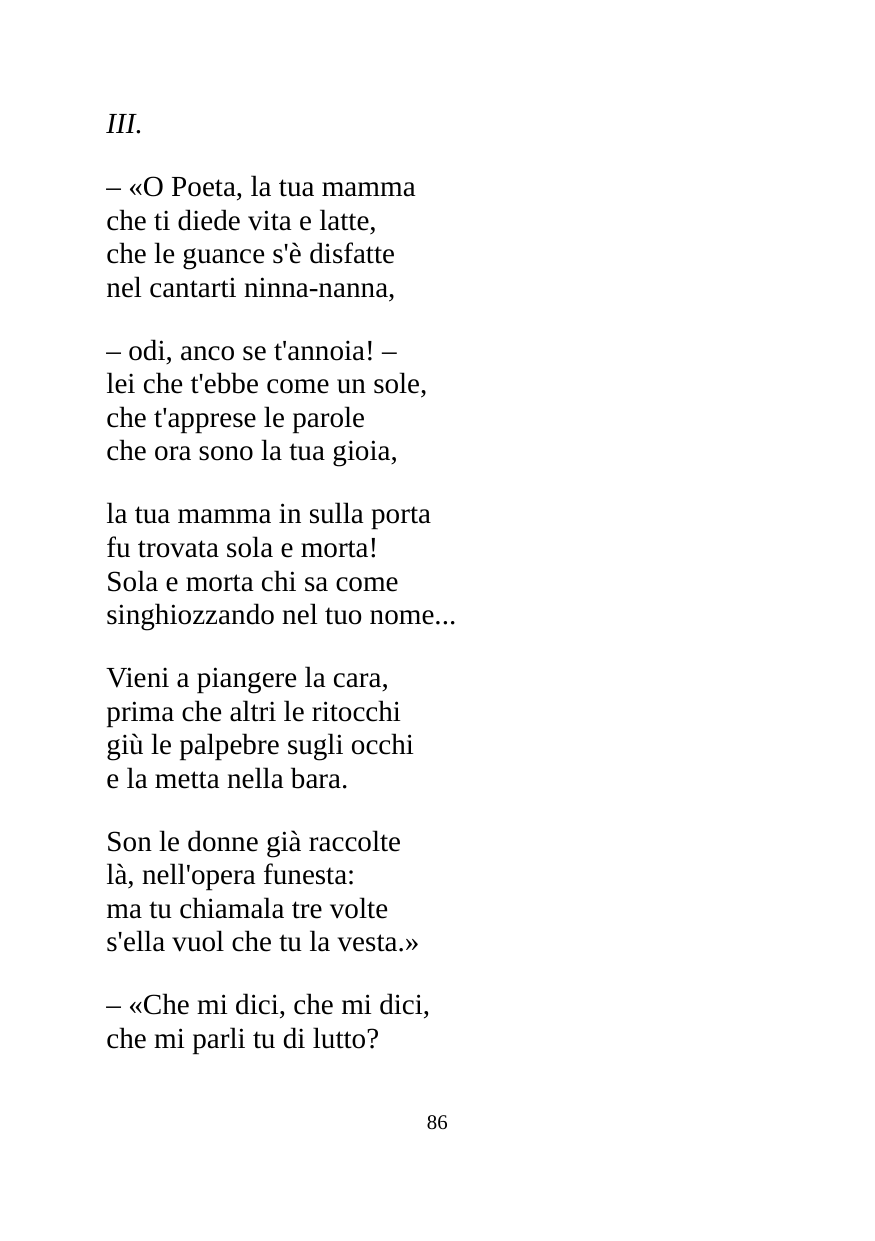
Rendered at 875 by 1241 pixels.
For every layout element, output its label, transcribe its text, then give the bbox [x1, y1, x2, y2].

text Son le donne già raccolte [106, 824, 768, 857]
text là, nell'opera funesta: [106, 857, 768, 891]
text Vieni a piangere la cara, [106, 660, 768, 694]
text che le guance s'è disfatte [106, 236, 768, 270]
text nel cantarti ninna-nanna, [106, 270, 768, 303]
text ma tu chiamala tre volte [106, 891, 768, 924]
text fu trovata sola e morta! [106, 530, 768, 564]
text – «Che mi dici, che mi dici, [106, 987, 768, 1021]
text giù le palpebre sugli occhi [106, 727, 768, 761]
text s'ella vuol che tu la vesta.» [106, 924, 768, 958]
text la tua mamma in sulla porta [106, 497, 768, 530]
text che t'apprese le parole [106, 400, 768, 433]
subtitle III. [106, 106, 768, 140]
text che ti diede vita e latte, [106, 203, 768, 236]
text Sola e morta chi sa come [106, 564, 768, 597]
text – «O Poeta, la tua mamma [106, 169, 768, 203]
text singhiozzando nel tuo nome... [106, 597, 768, 631]
text che mi parli tu di lutto? [106, 1021, 768, 1054]
text prima che altri le ritocchi [106, 694, 768, 727]
text lei che t'ebbe come un sole, [106, 366, 768, 400]
text – odi, anco se t'annoia! – [106, 333, 768, 366]
text e la metta nella bara. [106, 761, 768, 794]
text che ora sono la tua gioia, [106, 433, 768, 467]
